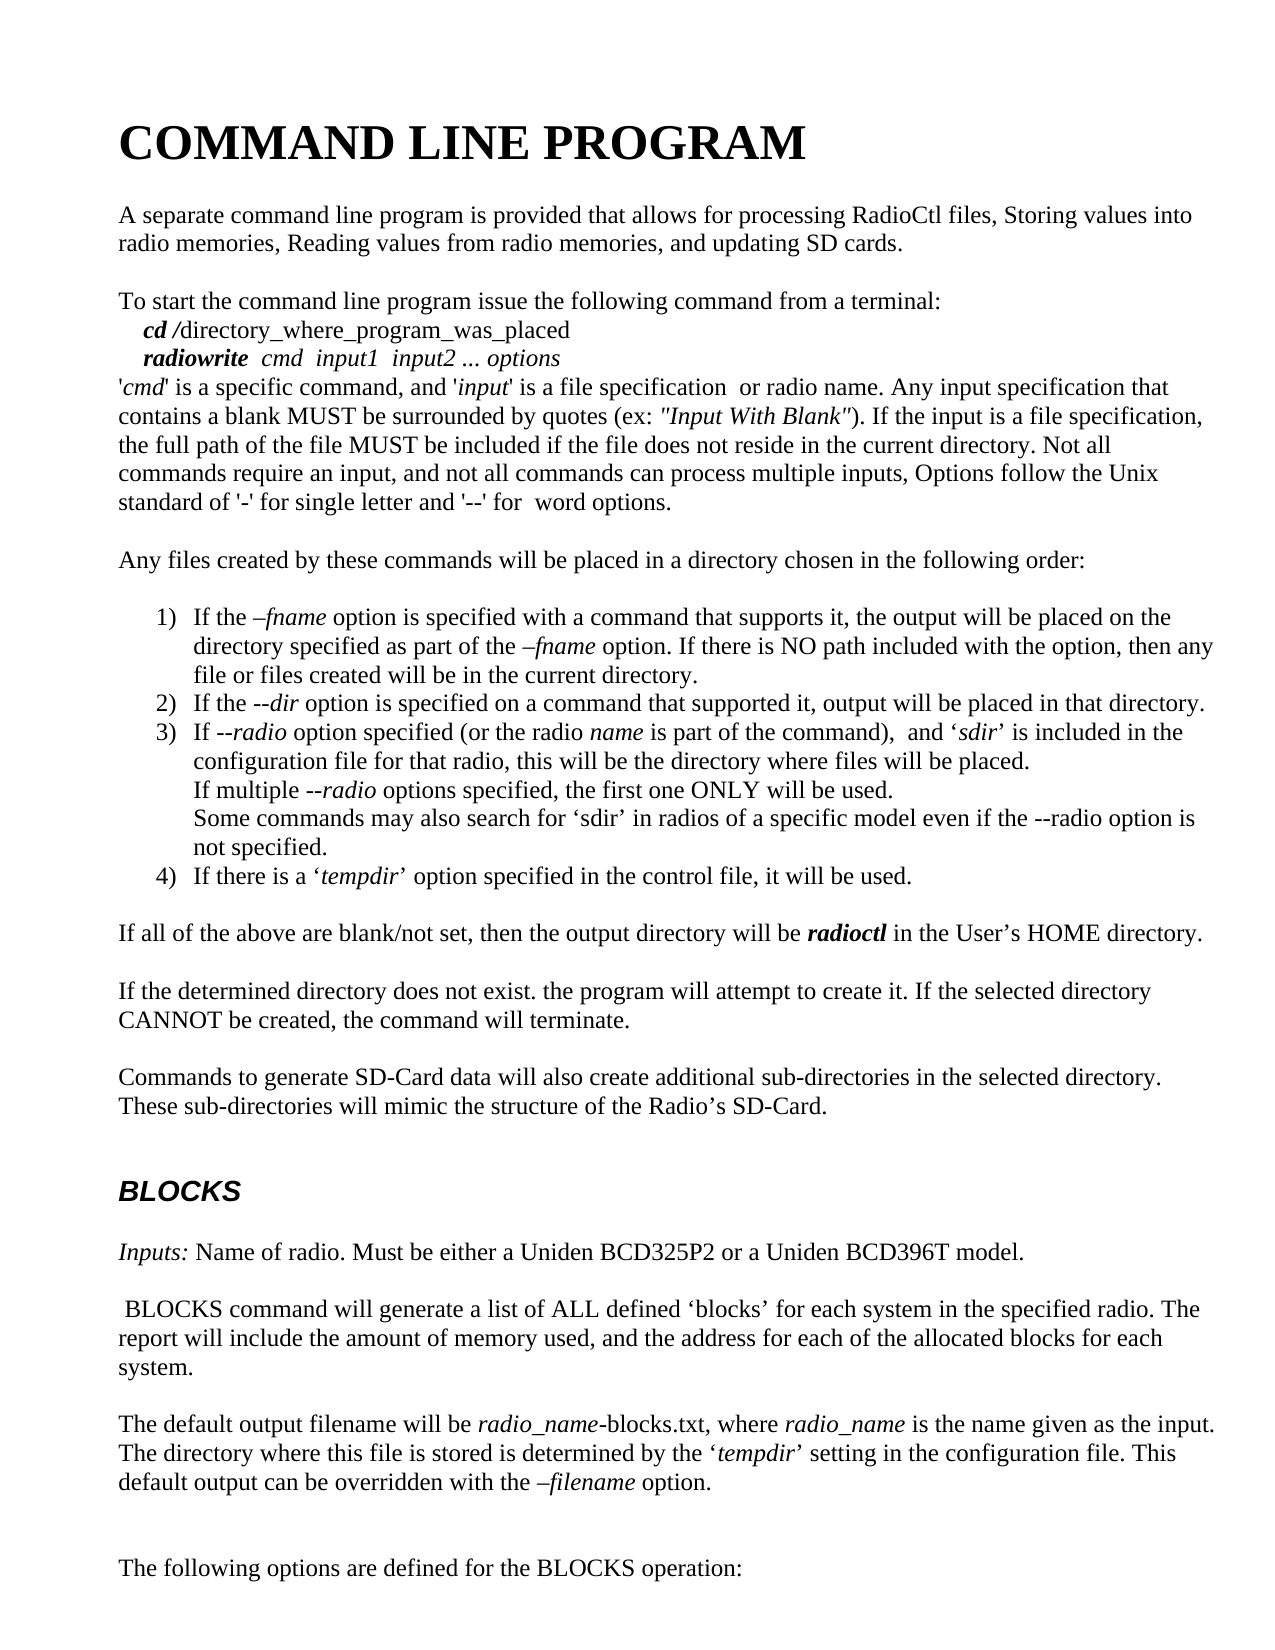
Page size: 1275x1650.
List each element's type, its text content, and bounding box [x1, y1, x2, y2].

list If the --dir option is specified on a command that supported it, output will be placed in that directory. [156, 688, 1216, 717]
text If all of the above are blank/not set, then the output directory will be radioctl in the User’s HOME directory. [118, 918, 1216, 947]
text A separate command line program is provided that allows for processing RadioCtl files, Storing values into radio memories, Reading values from radio memories, and updating SD cards. [118, 200, 1216, 257]
list If the –fname option is specified with a command that supports it, the output will be placed on the directory specified as part of the –fname option. If there is NO path included with the option, then any file or files created will be in the current directory. [156, 602, 1216, 688]
subtitle BLOCKS [118, 1173, 1216, 1207]
list If multiple --radio options specified, the first one ONLY will be used. [156, 775, 1216, 803]
list If --radio option specified (or the radio name is part of the command), and ‘sdir’ is included in the configuration file for that radio, this will be the directory where files will be placed. [156, 717, 1216, 775]
text BLOCKS command will generate a list of ALL defined ‘blocks’ for each system in the specified radio. The report will include the amount of memory used, and the address for each of the allocated blocks for each system. [118, 1294, 1216, 1380]
text The following options are defined for the BLOCKS operation: [118, 1553, 1216, 1582]
text radiowrite cmd input1 input2 ... options [118, 343, 1216, 372]
list Some commands may also search for ‘sdir’ in radios of a specific model even if the --radio option is not specified. [156, 803, 1216, 861]
text Commands to generate SD-Card data will also create additional sub-directories in the selected directory. These sub-directories will mimic the structure of the Radio’s SD-Card. [118, 1062, 1216, 1120]
text Inputs: Name of radio. Must be either a Uniden BCD325P2 or a Uniden BCD396T model. [118, 1237, 1216, 1265]
subtitle COMMAND LINE PROGRAM [118, 113, 1216, 170]
text To start the command line program issue the following command from a terminal: [118, 286, 1216, 315]
text cd /directory_where_program_was_placed [118, 315, 1216, 343]
text The default output filename will be radio_name-blocks.txt, where radio_name is the name given as the input. The directory where this file is stored is determined by the ‘tempdir’ setting in the configuration file. This default output can be overridden with the –filename option. [118, 1409, 1216, 1495]
text If the determined directory does not exist. the program will attempt to create it. If the selected directory CANNOT be created, the command will terminate. [118, 976, 1216, 1033]
list If there is a ‘tempdir’ option specified in the control file, it will be used. [156, 861, 1216, 890]
text Any files created by these commands will be placed in a directory chosen in the following order: [118, 545, 1216, 573]
text 'cmd' is a specific command, and 'input' is a file specification or radio name. Any input specification that contains a blank MUST be surrounded by quotes (ex: "Input With Blank"). If the input is a file specification, the full path of the file MUST be included if the file does not reside in the current directory. Not all commands require an input, and not all commands can process multiple inputs, Options follow the Unix standard of '-' for single letter and '--' for word options. [118, 372, 1216, 516]
